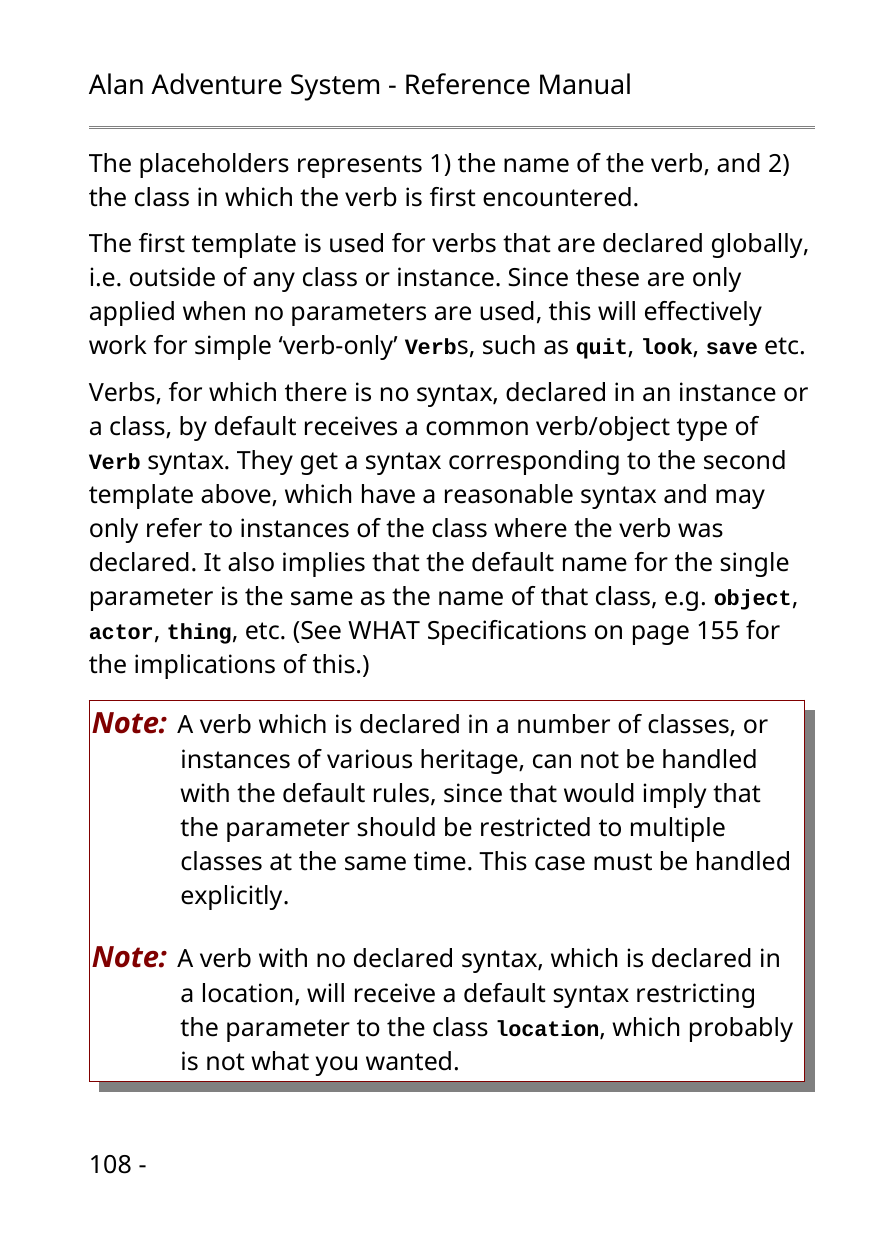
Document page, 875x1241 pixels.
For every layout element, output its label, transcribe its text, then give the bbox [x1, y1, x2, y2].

list A verb with no declared syntax, which is declared in a location, will receive a default syntax restricting the parameter to the class location, which probably is not what you wanted. [90, 934, 804, 1081]
list A verb which is declared in a number of classes, or instances of various heritage, can not be handled with the default rules, since that would imply that the parameter should be restricted to multiple classes at the same time. This case must be handled explicitly. [90, 701, 804, 912]
text The placeholders represents 1) the name of the verb, and 2) the class in which the verb is first encountered. [88, 146, 815, 213]
text Verbs, for which there is no syntax, declared in an instance or a class, by default receives a common verb/object type of Verb syntax. They get a syntax corresponding to the second template above, which have a reasonable syntax and may only refer to instances of the class where the verb was declared. It also implies that the default name for the single parameter is the same as the name of that class, e.g. object, actor, thing, etc. (See WHAT Specifications on page 124 for the implications of this.) [88, 375, 815, 681]
text The first template is used for verbs that are declared globally, i.e. outside of any class or instance. Since these are only applied when no parameters are used, this will effectively work for simple ‘verb-only’ Verbs, such as quit, look, save etc. [88, 226, 815, 362]
